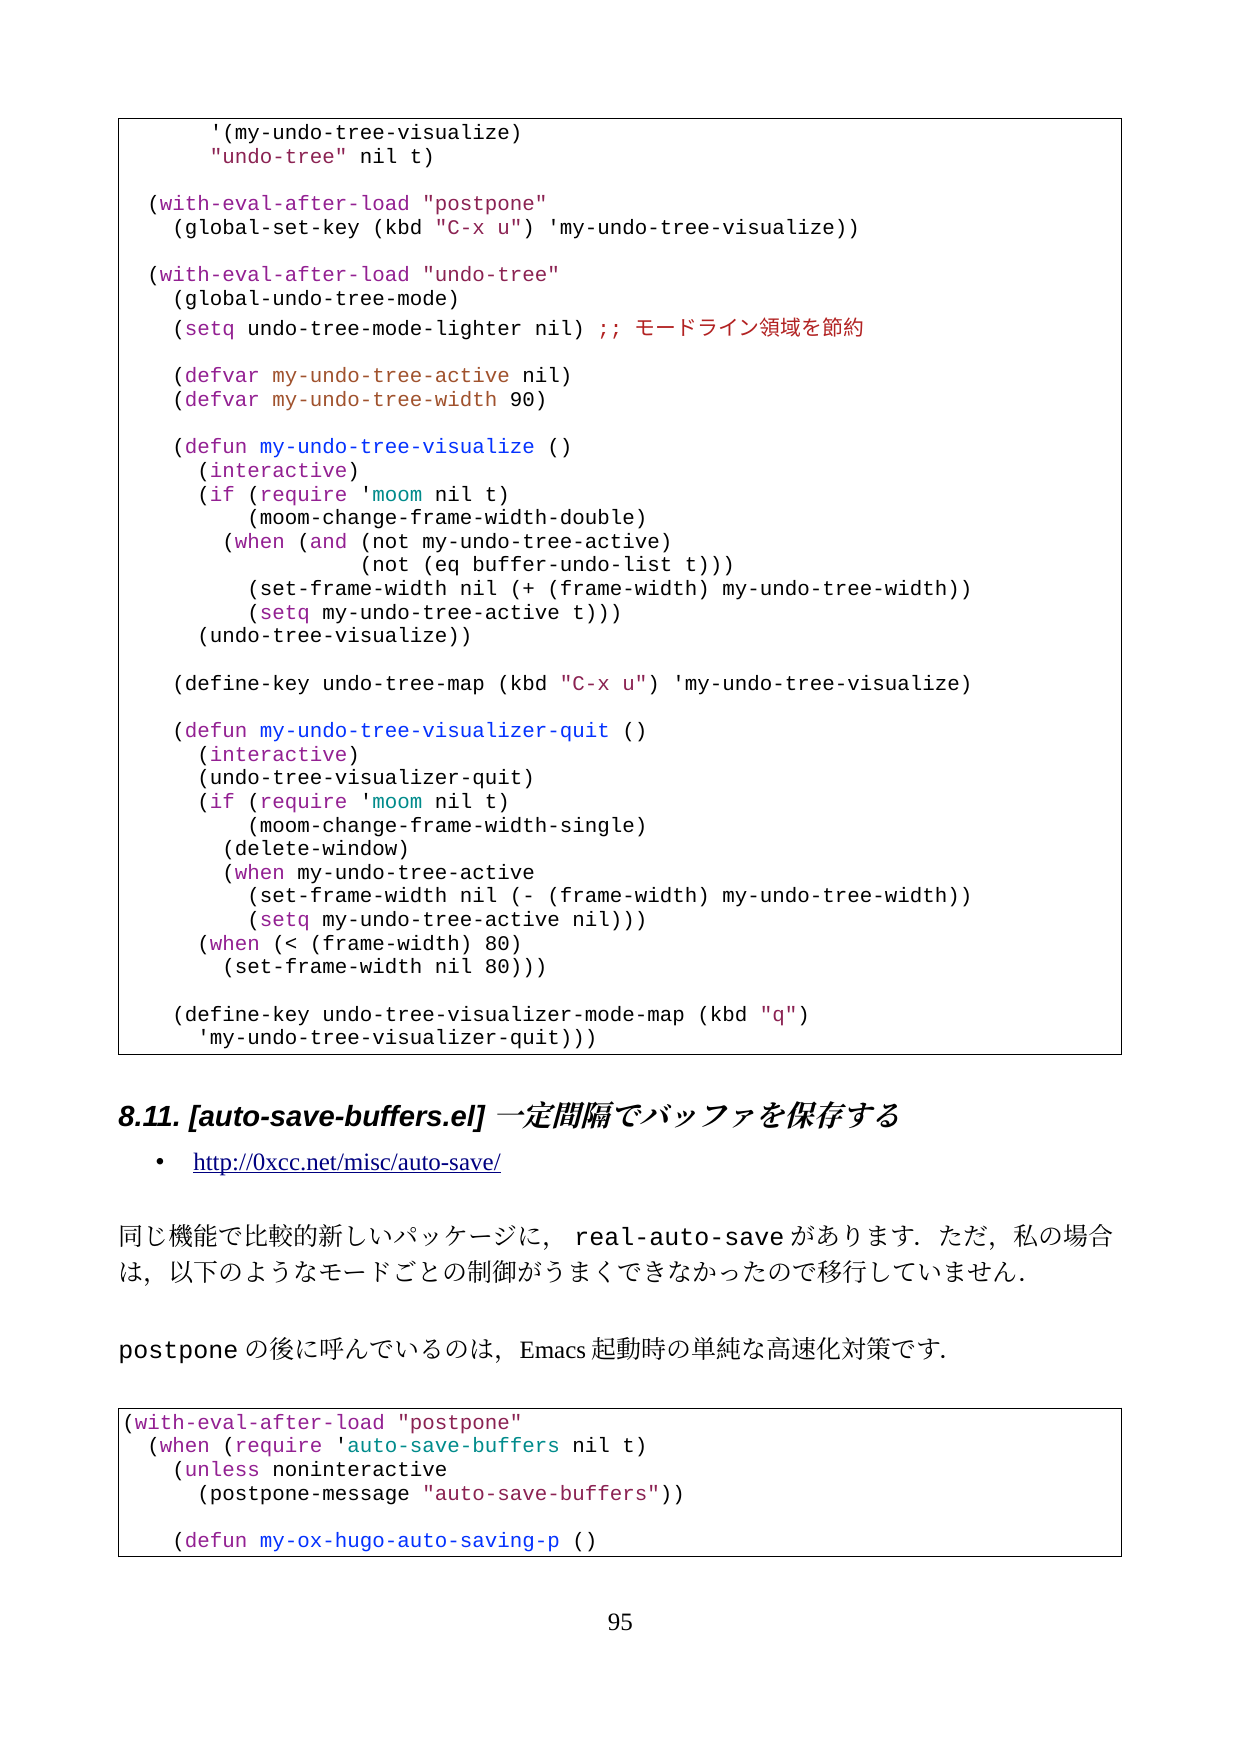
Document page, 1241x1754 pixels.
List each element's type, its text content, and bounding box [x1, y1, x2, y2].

text (global-undo-tree-mode) [119, 284, 1121, 307]
text (when my-undo-tree-active [119, 858, 1121, 882]
text (setq undo-tree-mode-lighter nil) ;; モードライン領域を節約 [119, 307, 1121, 338]
text (define-key undo-tree-map (kbd "C-x u") 'my-undo-tree-visualize) [119, 669, 1121, 692]
text '(my-undo-tree-visualize) [119, 119, 1121, 142]
text (defvar my-undo-tree-width 90) [119, 385, 1121, 409]
text (set-frame-width nil (- (frame-width) my-undo-tree-width)) [119, 882, 1121, 905]
text (defun my-undo-tree-visualizer-quit () [119, 716, 1121, 740]
text (global-set-key (kbd "C-x u") 'my-undo-tree-visualize)) [119, 213, 1121, 236]
text (if (require 'moom nil t) [119, 479, 1121, 503]
text (set-frame-width nil (+ (frame-width) my-undo-tree-width)) [119, 574, 1121, 598]
text (with-eval-after-load "postpone" [119, 189, 1121, 213]
text (defun my-ox-hugo-auto-saving-p () [119, 1526, 1121, 1556]
text (interactive) [119, 740, 1121, 763]
text (define-key undo-tree-visualizer-mode-map (kbd "q") [119, 1000, 1121, 1023]
list http://0xcc.net/misc/auto-save/ [156, 1147, 1122, 1204]
text postpone の後に呼んでいるのは，Emacs起動時の単純な高速化対策です． [118, 1330, 1122, 1395]
text (defun my-undo-tree-visualize () [119, 432, 1121, 456]
text (with-eval-after-load "postpone" [119, 1409, 1121, 1431]
text (undo-tree-visualize)) [119, 621, 1121, 645]
subtitle [auto-save-buffers.el] 一定間隔でバッファを保存する [118, 1092, 1122, 1134]
text (if (require 'moom nil t) [119, 787, 1121, 811]
text 同じ機能で比較的新しいパッケージに， real-auto-save があります．ただ，私の場合は，以下のようなモードごとの制御がうまくできなかったので移行していません． [118, 1217, 1122, 1318]
text (undo-tree-visualizer-quit) [119, 763, 1121, 787]
text "undo-tree" nil t) [119, 142, 1121, 165]
text (when (< (frame-width) 80) [119, 929, 1121, 952]
text (setq my-undo-tree-active nil))) [119, 905, 1121, 929]
text (postpone-message "auto-save-buffers")) [119, 1479, 1121, 1502]
text (defvar my-undo-tree-active nil) [119, 361, 1121, 385]
text (not (eq buffer-undo-list t))) [119, 551, 1121, 574]
text (when (require 'auto-save-buffers nil t) [119, 1431, 1121, 1455]
text (moom-change-frame-width-single) [119, 811, 1121, 834]
text (setq my-undo-tree-active t))) [119, 598, 1121, 621]
text (set-frame-width nil 80))) [119, 952, 1121, 976]
text (unless noninteractive [119, 1455, 1121, 1479]
text (delete-window) [119, 834, 1121, 858]
text (when (and (not my-undo-tree-active) [119, 527, 1121, 551]
text (with-eval-after-load "undo-tree" [119, 260, 1121, 284]
text (interactive) [119, 456, 1121, 479]
text (moom-change-frame-width-double) [119, 503, 1121, 527]
text 'my-undo-tree-visualizer-quit))) [119, 1023, 1121, 1054]
